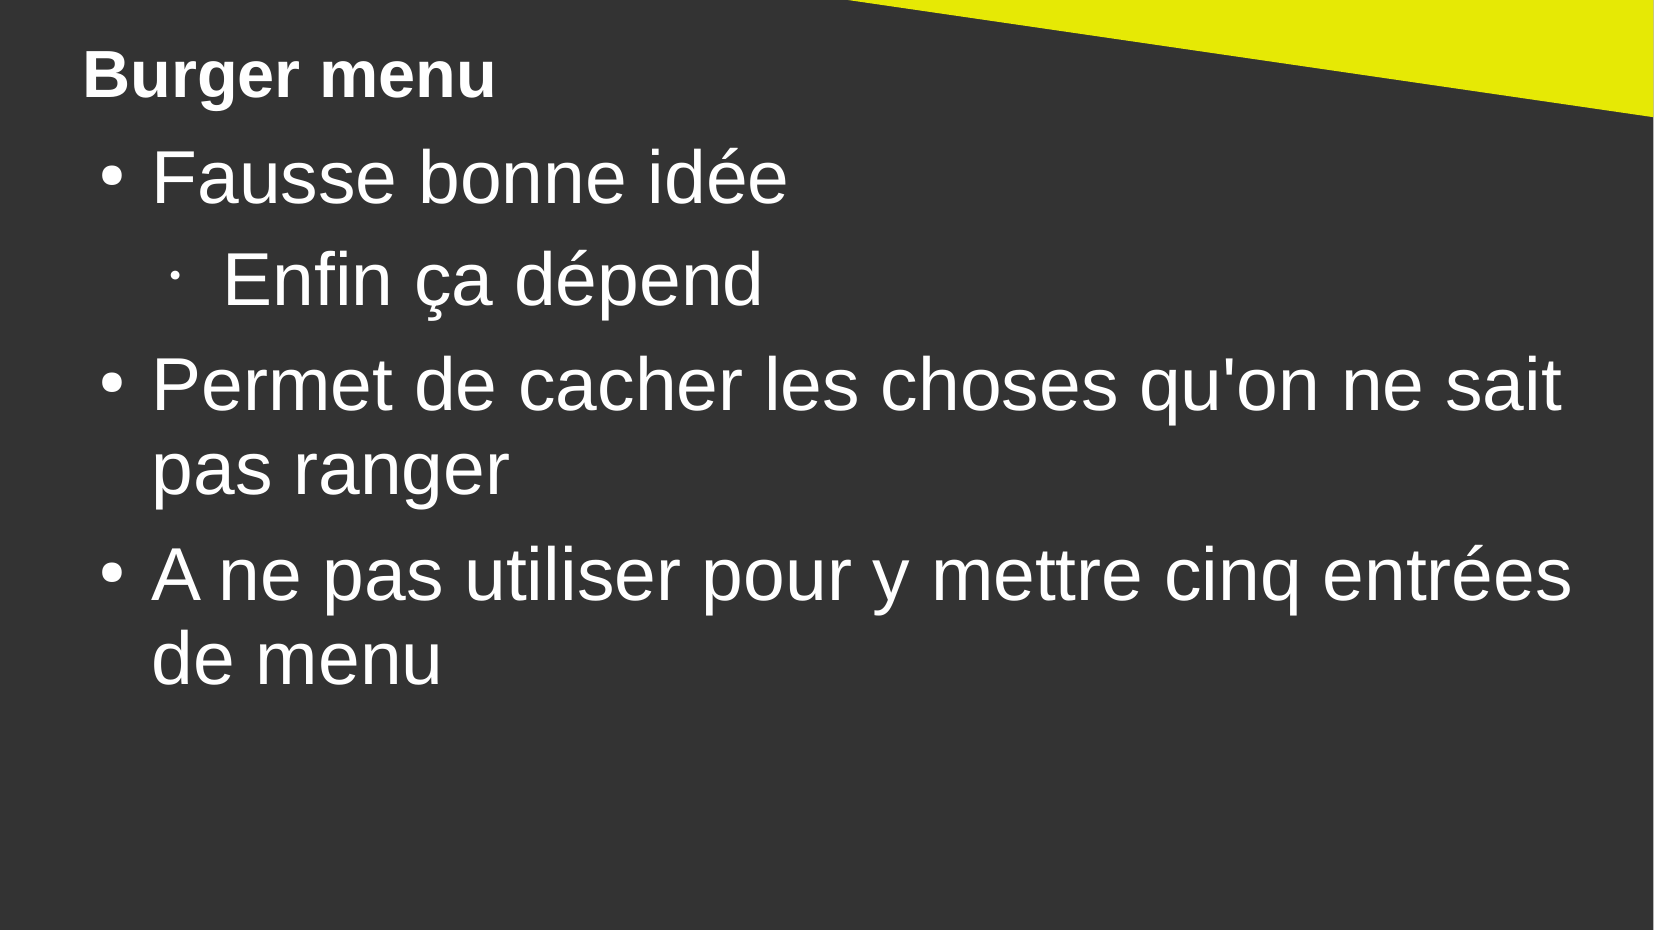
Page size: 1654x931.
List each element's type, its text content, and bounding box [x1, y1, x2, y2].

title Burger menu [82, 37, 1571, 114]
text_box [847, 0, 1654, 118]
list Fausse bonne idée Enfin ça dépend Permet de cacher les choses qu'on ne sait pas ranger A ne pas utiliser pour y mettre cinq entrées de menu [80, 135, 1620, 709]
